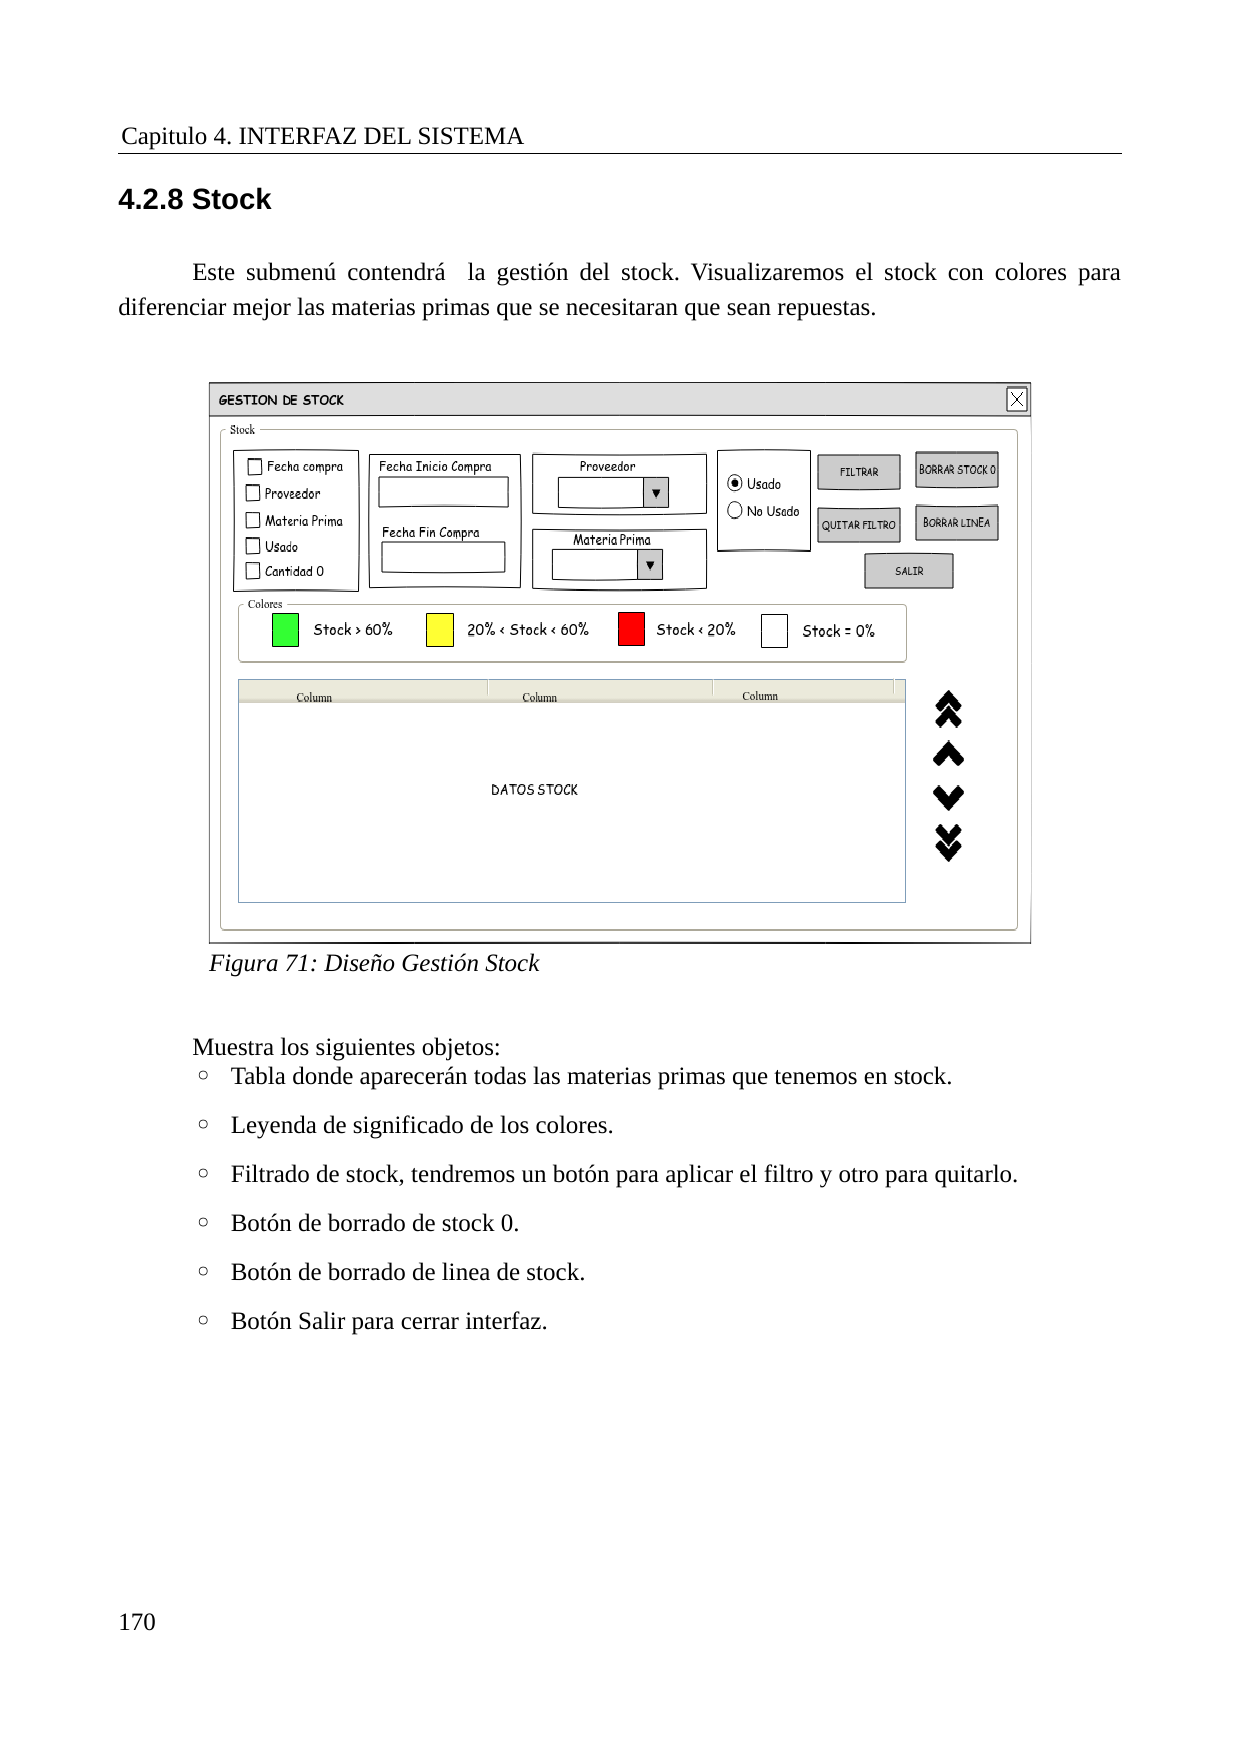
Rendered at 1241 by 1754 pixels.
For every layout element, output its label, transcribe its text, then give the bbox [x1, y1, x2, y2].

list Leyenda de significado de los colores. [193, 1110, 1122, 1139]
text Muestra los siguientes objetos: [118, 1032, 1122, 1061]
list Botón de borrado de stock 0. [193, 1208, 1122, 1237]
list Tabla donde aparecerán todas las materias primas que tenemos en stock. [193, 1061, 1122, 1089]
picture [208, 382, 1032, 944]
subtitle 4.2.8 Stock [118, 182, 1122, 216]
list Filtrado de stock, tendremos un botón para aplicar el filtro y otro para quitarlo. [193, 1159, 1122, 1188]
list Botón de borrado de linea de stock. [193, 1257, 1122, 1286]
text Figura 71: Diseño Gestión Stock [209, 944, 1031, 977]
list Botón Salir para cerrar interfaz. [193, 1306, 1122, 1335]
text Este submenú contendrá la gestión del stock. Visualizaremos el stock con colores para diferenciar mejor las materias primas que se necesitaran que sean repuestas. [118, 257, 1122, 321]
